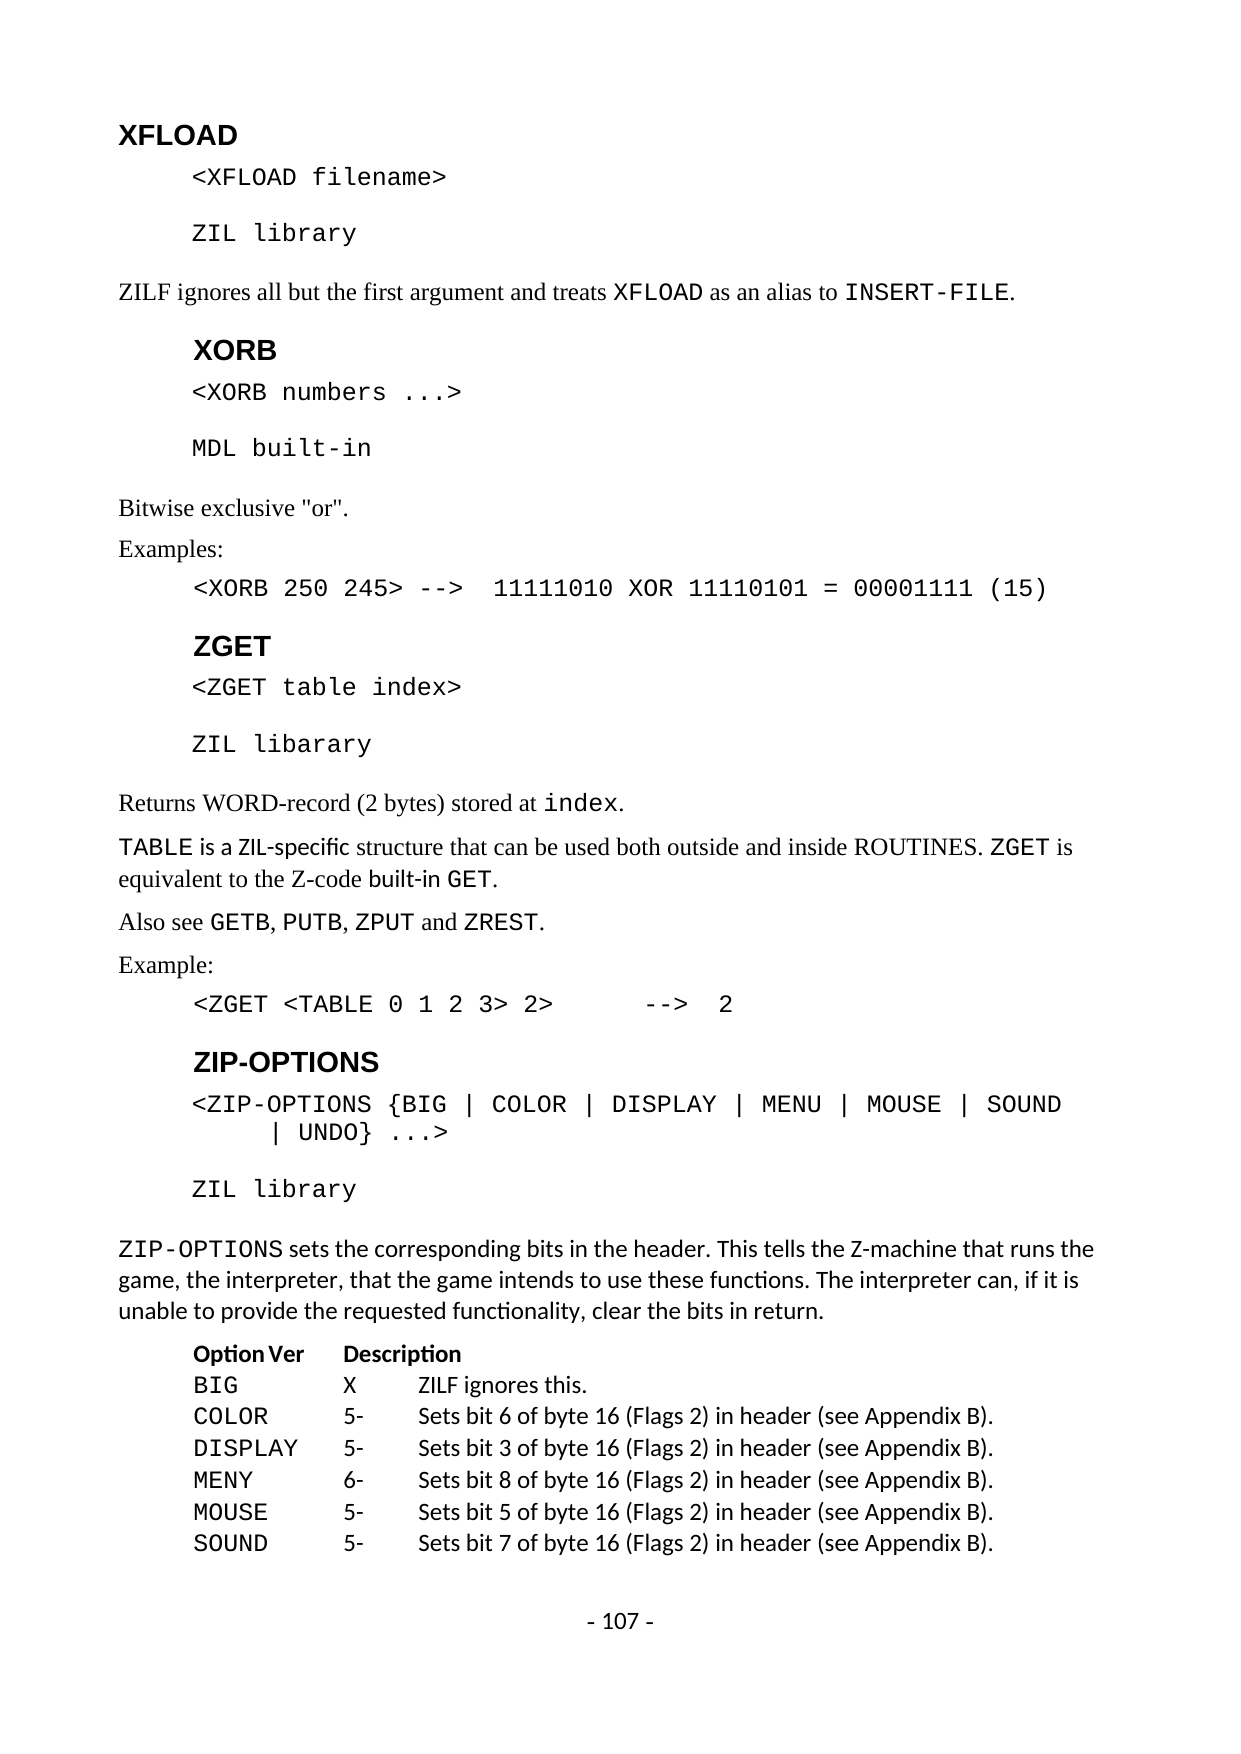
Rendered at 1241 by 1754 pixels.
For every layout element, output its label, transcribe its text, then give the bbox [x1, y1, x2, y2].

text <ZIP-OPTIONS {BIG | COLOR | DISPLAY | MENU | MOUSE | SOUND [192, 1091, 1122, 1119]
text ZIL libarary [192, 731, 1122, 759]
text <XORB 250 245> --> 11111010 XOR 11110101 = 00001111 (15) [118, 575, 1122, 603]
text Returns WORD-record (2 bytes) stored at index. [118, 788, 1122, 819]
text <ZGET table index> [192, 674, 1122, 703]
text Option Ver Description BIG X ZILF ignores this. COLOR 5- Sets bit 6 of byte 16 (Flags 2) in header (see Appendix B). DISPLAY 5- Sets bit 3 of byte 16 (Flags 2) in header (see Appendix B). MENY 6- Sets bit 8 of byte 16 (Flags 2) in header (see Appendix B). MOUSE 5- Sets bit 5 of byte 16 (Flags 2) in header (see Appendix B). SOUND 5- Sets bit 7 of byte 16 (Flags 2) in header (see Appendix B). [118, 1338, 1122, 1559]
text ZIP-OPTIONS sets the corresponding bits in the header. This tells the Z-machine that runs the game, the interpreter, that the game intends to use these functions. The interpreter can, if it is unable to provide the requested functionality, clear the bits in return. [118, 1233, 1122, 1326]
list ZILF ignores all but the first argument and treats XFLOAD as an alias to INSERT-FILE. [43, 277, 1122, 308]
text ZIL library [192, 221, 1122, 249]
text <XORB numbers ...> [192, 379, 1122, 408]
text ZIL library [192, 1176, 1122, 1204]
subtitle ZIP-OPTIONS [118, 1045, 1122, 1079]
text <XFLOAD filename> [192, 164, 1122, 192]
text <ZGET <TABLE 0 1 2 3> 2> --> 2 [118, 992, 1122, 1020]
text Examples: [118, 534, 1122, 563]
text Bitwise exclusive "or". [118, 493, 1122, 521]
subtitle XORB [118, 333, 1122, 367]
text Example: [118, 951, 1122, 979]
text MDL built-in [192, 436, 1122, 464]
text Also see GETB, PUTB, ZPUT and ZREST. [118, 907, 1122, 938]
text | UNDO} ...> [192, 1119, 1122, 1148]
subtitle ZGET [118, 628, 1122, 662]
subtitle XFLOAD [118, 118, 1122, 152]
text TABLE is a ZIL-specific structure that can be used both outside and inside ROUTINES. ZGET is equivalent to the Z-code built-in GET. [118, 831, 1122, 895]
